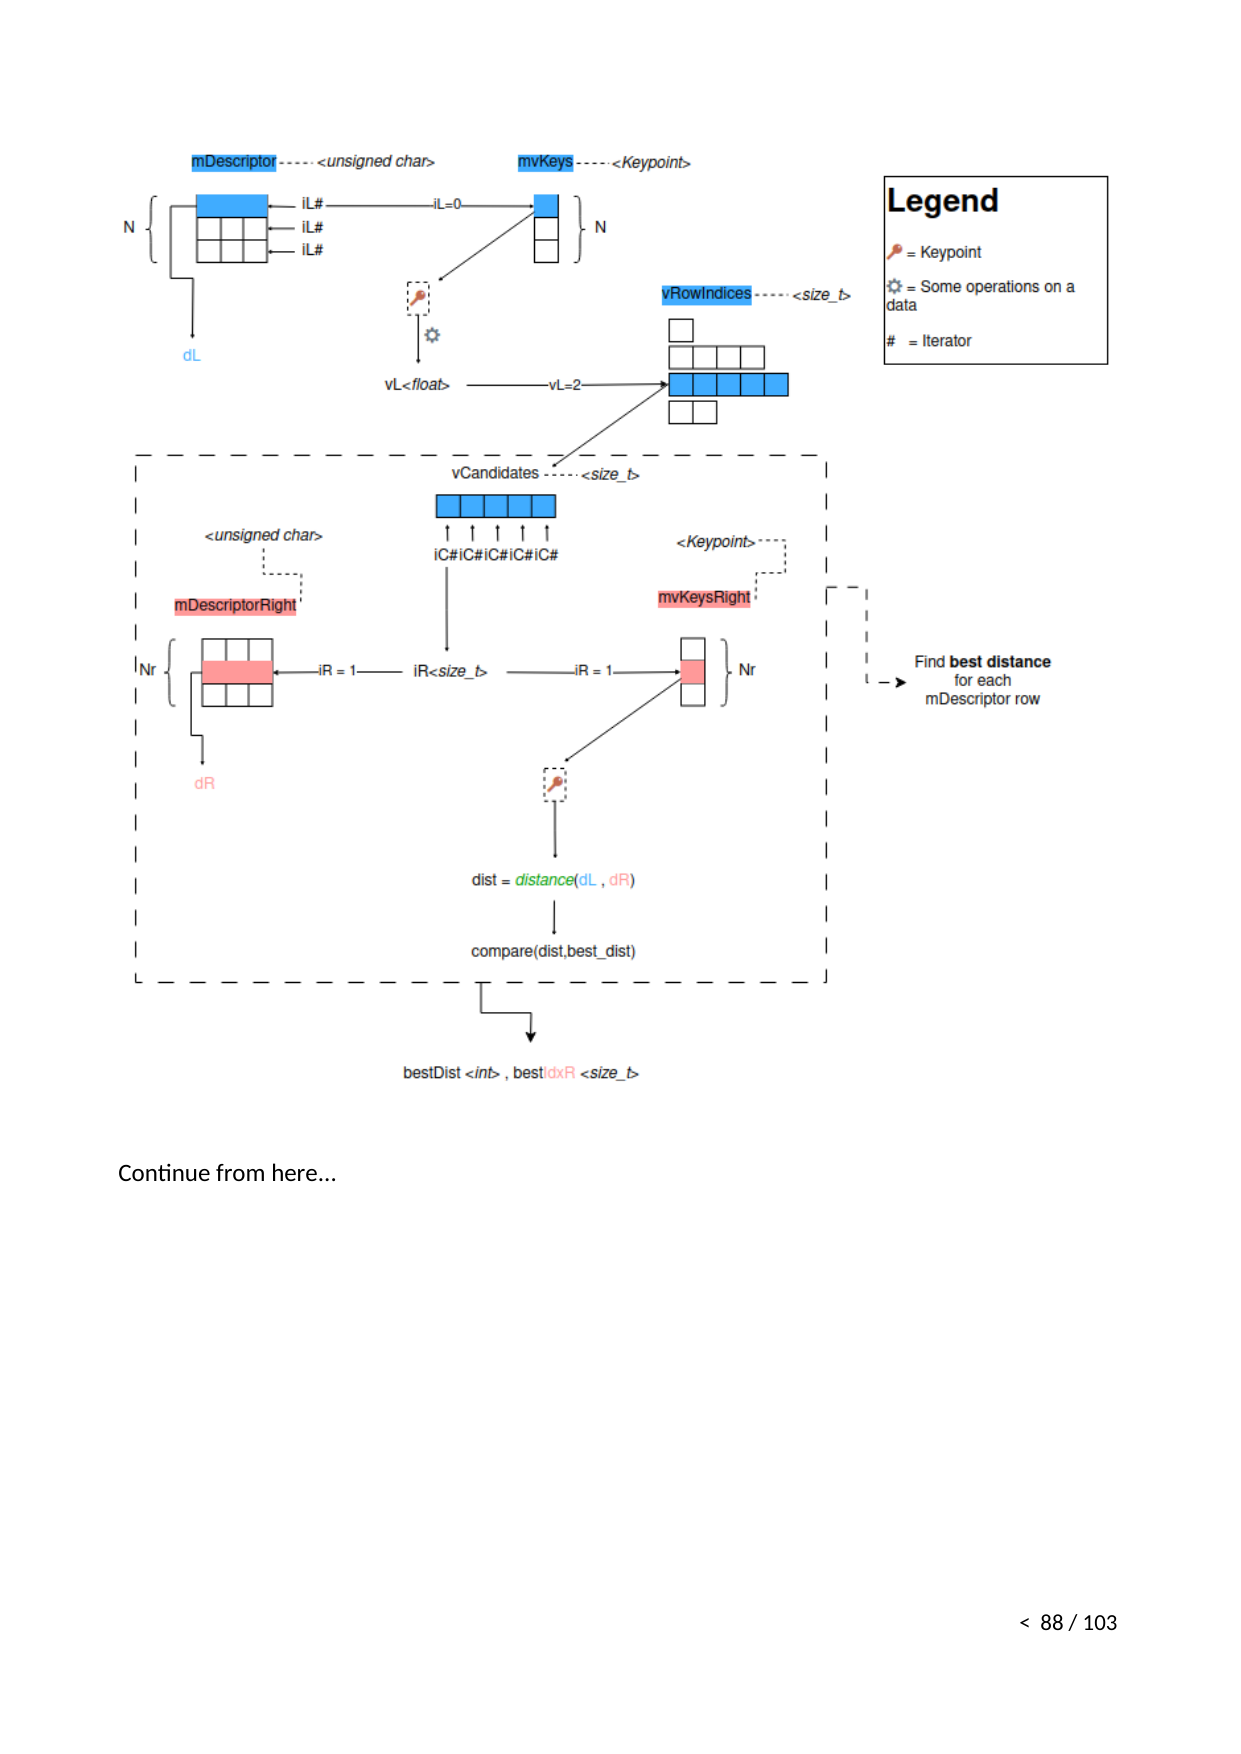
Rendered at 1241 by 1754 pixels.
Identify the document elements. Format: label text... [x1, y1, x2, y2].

picture [118, 147, 1123, 1089]
text Continue from here... [118, 1157, 1122, 1187]
